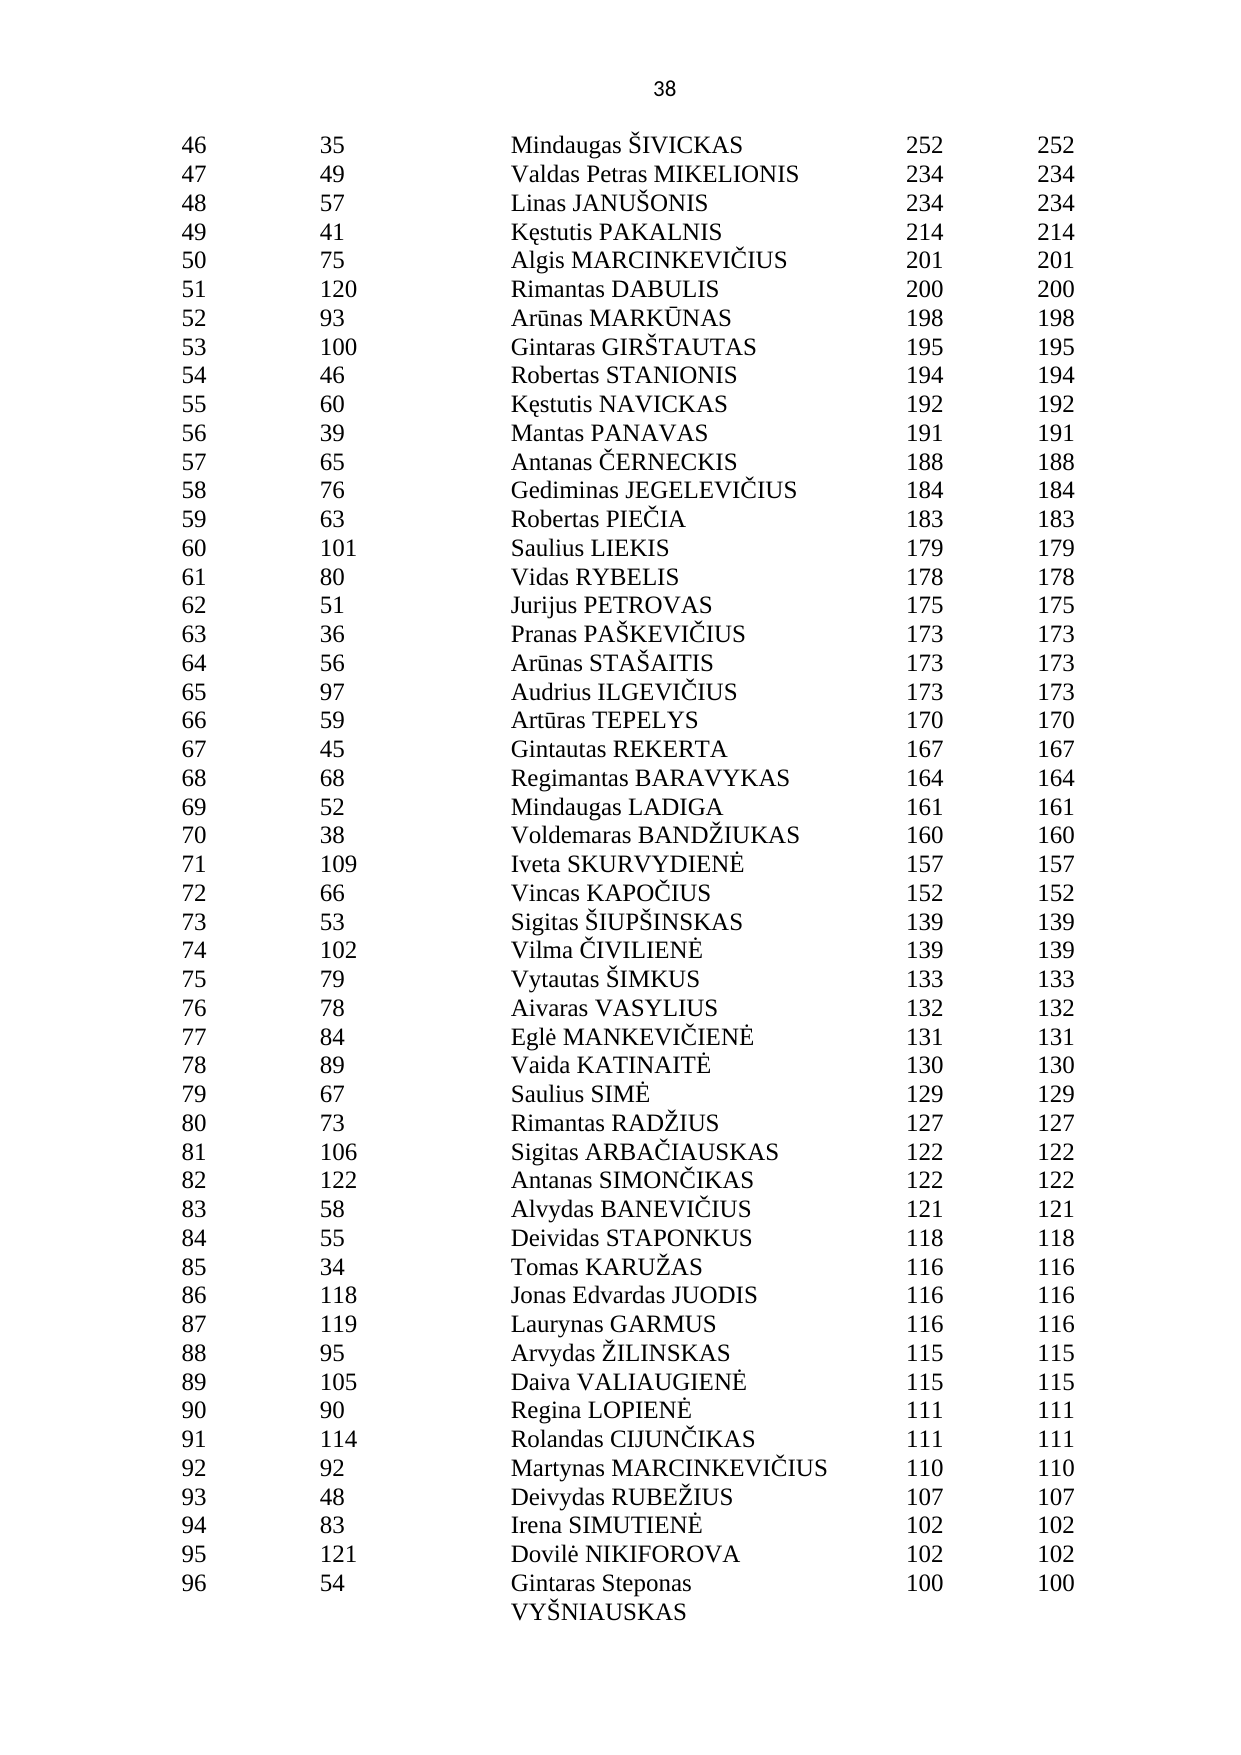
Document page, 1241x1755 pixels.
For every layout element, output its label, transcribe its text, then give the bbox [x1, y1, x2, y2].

table_cell 122 [860, 1137, 989, 1166]
table_cell 107 [990, 1482, 1122, 1511]
table_cell 234 [990, 159, 1122, 188]
table_cell 68 [177, 763, 315, 792]
table_cell 127 [860, 1108, 989, 1137]
table_cell 65 [177, 677, 315, 706]
table_cell Vincas KAPOČIUS [506, 878, 859, 907]
table_cell 48 [315, 1482, 506, 1511]
table_cell 252 [860, 131, 989, 159]
table_cell 132 [860, 993, 989, 1022]
table_cell 81 [177, 1137, 315, 1166]
table_cell 54 [177, 361, 315, 389]
table_cell 178 [860, 562, 989, 591]
table_cell Dovilė NIKIFOROVA [506, 1539, 859, 1568]
table_cell 55 [315, 1223, 506, 1252]
table_cell 72 [177, 878, 315, 907]
table_cell 60 [315, 389, 506, 418]
table_cell 175 [860, 591, 989, 619]
table_cell 184 [860, 476, 989, 504]
table_cell 97 [315, 677, 506, 706]
table_cell 85 [177, 1252, 315, 1281]
table_cell 160 [990, 821, 1122, 849]
table_cell 133 [990, 964, 1122, 993]
table_cell 194 [860, 361, 989, 389]
table_cell 74 [177, 936, 315, 964]
table_cell 38 [315, 821, 506, 849]
table_cell 59 [315, 706, 506, 734]
table_cell 62 [177, 591, 315, 619]
table_cell 83 [315, 1511, 506, 1539]
table_cell 173 [860, 619, 989, 648]
table_cell 100 [860, 1568, 989, 1626]
table_cell Vidas RYBELIS [506, 562, 859, 591]
table_cell 116 [860, 1281, 989, 1309]
table_cell 234 [860, 159, 989, 188]
table_cell 173 [990, 677, 1122, 706]
table_cell 127 [990, 1108, 1122, 1137]
table_cell Gintaras Steponas VYŠNIAUSKAS [506, 1568, 859, 1626]
table_cell 214 [990, 217, 1122, 246]
table_cell 188 [860, 447, 989, 476]
table_cell Robertas STANIONIS [506, 361, 859, 389]
table_cell Saulius LIEKIS [506, 533, 859, 562]
table_cell 47 [177, 159, 315, 188]
table_cell 111 [990, 1424, 1122, 1453]
table_cell 102 [990, 1539, 1122, 1568]
table_cell 120 [315, 274, 506, 303]
table_cell 102 [990, 1511, 1122, 1539]
table_cell 116 [860, 1309, 989, 1338]
table_cell 157 [860, 849, 989, 878]
table_cell 118 [315, 1281, 506, 1309]
table_cell 60 [177, 533, 315, 562]
table_cell 102 [315, 936, 506, 964]
table_cell Aivaras VASYLIUS [506, 993, 859, 1022]
table_cell 58 [315, 1194, 506, 1223]
table_cell 118 [990, 1223, 1122, 1252]
table_cell 45 [315, 734, 506, 763]
table_cell 95 [177, 1539, 315, 1568]
table_cell 201 [860, 246, 989, 274]
table_cell 115 [860, 1338, 989, 1367]
table_cell Saulius SIMĖ [506, 1079, 859, 1108]
table_cell Antanas SIMONČIKAS [506, 1166, 859, 1194]
table_cell Regina LOPIENĖ [506, 1396, 859, 1424]
table_cell 93 [315, 303, 506, 332]
table_cell 105 [315, 1367, 506, 1396]
table_cell 92 [315, 1453, 506, 1482]
table_cell 73 [177, 907, 315, 936]
table_cell 170 [860, 706, 989, 734]
table_cell Antanas ČERNECKIS [506, 447, 859, 476]
table_cell 119 [315, 1309, 506, 1338]
table_cell 115 [990, 1367, 1122, 1396]
table_cell 78 [177, 1051, 315, 1079]
table_cell 51 [177, 274, 315, 303]
table_cell Laurynas GARMUS [506, 1309, 859, 1338]
table_cell 111 [860, 1396, 989, 1424]
table_cell Vytautas ŠIMKUS [506, 964, 859, 993]
table_cell 191 [990, 418, 1122, 447]
table_cell 89 [177, 1367, 315, 1396]
table_cell 115 [860, 1367, 989, 1396]
table_cell 76 [315, 476, 506, 504]
table_cell 139 [990, 907, 1122, 936]
table_cell 100 [315, 332, 506, 361]
table_cell Regimantas BARAVYKAS [506, 763, 859, 792]
table_cell Martynas MARCINKEVIČIUS [506, 1453, 859, 1482]
table_cell Sigitas ŠIUPŠINSKAS [506, 907, 859, 936]
table_cell 214 [860, 217, 989, 246]
table_cell 79 [177, 1079, 315, 1108]
table_cell 167 [990, 734, 1122, 763]
table_cell 129 [990, 1079, 1122, 1108]
table_cell 114 [315, 1424, 506, 1453]
table_cell Tomas KARUŽAS [506, 1252, 859, 1281]
table_cell 52 [177, 303, 315, 332]
table_cell 122 [315, 1166, 506, 1194]
table_cell 48 [177, 188, 315, 217]
table_cell 116 [860, 1252, 989, 1281]
table_cell Robertas PIEČIA [506, 504, 859, 533]
table_cell 82 [177, 1166, 315, 1194]
table_cell 167 [860, 734, 989, 763]
table_cell 95 [315, 1338, 506, 1367]
table_cell 79 [315, 964, 506, 993]
table_cell 132 [990, 993, 1122, 1022]
table_cell 234 [990, 188, 1122, 217]
table_cell 131 [990, 1022, 1122, 1051]
table_cell Artūras TEPELYS [506, 706, 859, 734]
table_cell 110 [990, 1453, 1122, 1482]
table_cell 161 [990, 792, 1122, 821]
table_cell 51 [315, 591, 506, 619]
table_cell 116 [990, 1309, 1122, 1338]
table_cell 80 [315, 562, 506, 591]
table_cell 70 [177, 821, 315, 849]
table_cell 67 [315, 1079, 506, 1108]
table_cell 200 [860, 274, 989, 303]
table_cell 116 [990, 1252, 1122, 1281]
table_cell 41 [315, 217, 506, 246]
table_cell 179 [860, 533, 989, 562]
table_cell 201 [990, 246, 1122, 274]
table_cell 121 [990, 1194, 1122, 1223]
table_cell 52 [315, 792, 506, 821]
table_cell Mindaugas ŠIVICKAS [506, 131, 859, 159]
table_cell 115 [990, 1338, 1122, 1367]
table_cell 75 [177, 964, 315, 993]
table_cell 139 [860, 907, 989, 936]
table_cell Daiva VALIAUGIENĖ [506, 1367, 859, 1396]
table_cell Eglė MANKEVIČIENĖ [506, 1022, 859, 1051]
table_cell 59 [177, 504, 315, 533]
table_cell 198 [990, 303, 1122, 332]
table_cell Gintaras GIRŠTAUTAS [506, 332, 859, 361]
table_cell Pranas PAŠKEVIČIUS [506, 619, 859, 648]
table_cell Mindaugas LADIGA [506, 792, 859, 821]
table_cell 34 [315, 1252, 506, 1281]
table_cell Arūnas MARKŪNAS [506, 303, 859, 332]
table_cell 84 [177, 1223, 315, 1252]
table_cell 111 [860, 1424, 989, 1453]
table_cell 131 [860, 1022, 989, 1051]
table_cell 54 [315, 1568, 506, 1626]
table_cell 109 [315, 849, 506, 878]
table_cell 100 [990, 1568, 1122, 1626]
table_cell 173 [990, 619, 1122, 648]
table_cell 93 [177, 1482, 315, 1511]
table_cell 110 [860, 1453, 989, 1482]
table_cell 234 [860, 188, 989, 217]
table_cell 53 [315, 907, 506, 936]
table_cell 84 [315, 1022, 506, 1051]
table_cell 63 [177, 619, 315, 648]
table_cell 122 [990, 1166, 1122, 1194]
table_cell 164 [990, 763, 1122, 792]
table_cell 192 [860, 389, 989, 418]
table_cell Linas JANUŠONIS [506, 188, 859, 217]
table_cell 78 [315, 993, 506, 1022]
table_cell 188 [990, 447, 1122, 476]
table_cell Arvydas ŽILINSKAS [506, 1338, 859, 1367]
table_cell 56 [177, 418, 315, 447]
table_cell 121 [860, 1194, 989, 1223]
table_cell 80 [177, 1108, 315, 1137]
table_cell 57 [315, 188, 506, 217]
table_cell 55 [177, 389, 315, 418]
table_cell Rimantas DABULIS [506, 274, 859, 303]
table_cell 39 [315, 418, 506, 447]
table_cell 173 [990, 648, 1122, 677]
table_cell 35 [315, 131, 506, 159]
table_cell 91 [177, 1424, 315, 1453]
table_cell 106 [315, 1137, 506, 1166]
table_cell 192 [990, 389, 1122, 418]
table_cell 49 [315, 159, 506, 188]
table_cell 77 [177, 1022, 315, 1051]
table_cell Alvydas BANEVIČIUS [506, 1194, 859, 1223]
table_cell 175 [990, 591, 1122, 619]
table_cell Gediminas JEGELEVIČIUS [506, 476, 859, 504]
table_cell 66 [177, 706, 315, 734]
table_cell 122 [860, 1166, 989, 1194]
table_cell 50 [177, 246, 315, 274]
table_cell 53 [177, 332, 315, 361]
table_cell 179 [990, 533, 1122, 562]
table_cell 89 [315, 1051, 506, 1079]
table_cell 130 [860, 1051, 989, 1079]
table_cell 96 [177, 1568, 315, 1626]
table_cell 101 [315, 533, 506, 562]
table_cell Vilma ČIVILIENĖ [506, 936, 859, 964]
table_cell 183 [860, 504, 989, 533]
table_cell 71 [177, 849, 315, 878]
table_cell Valdas Petras MIKELIONIS [506, 159, 859, 188]
table_cell 198 [860, 303, 989, 332]
table_cell Deividas STAPONKUS [506, 1223, 859, 1252]
table_cell 133 [860, 964, 989, 993]
table_cell 122 [990, 1137, 1122, 1166]
table_cell 36 [315, 619, 506, 648]
table_cell 73 [315, 1108, 506, 1137]
table_cell 46 [177, 131, 315, 159]
table_cell Irena SIMUTIENĖ [506, 1511, 859, 1539]
table_cell 87 [177, 1309, 315, 1338]
table_cell 68 [315, 763, 506, 792]
table_cell Iveta SKURVYDIENĖ [506, 849, 859, 878]
table_cell 92 [177, 1453, 315, 1482]
table_cell 170 [990, 706, 1122, 734]
table_cell 116 [990, 1281, 1122, 1309]
table_cell Kęstutis PAKALNIS [506, 217, 859, 246]
table_cell 139 [860, 936, 989, 964]
table_cell 56 [315, 648, 506, 677]
table_cell Algis MARCINKEVIČIUS [506, 246, 859, 274]
table_cell Audrius ILGEVIČIUS [506, 677, 859, 706]
table_cell 194 [990, 361, 1122, 389]
table_cell 90 [177, 1396, 315, 1424]
table_cell 69 [177, 792, 315, 821]
table_cell 173 [860, 648, 989, 677]
table_cell Deivydas RUBEŽIUS [506, 1482, 859, 1511]
table_cell 121 [315, 1539, 506, 1568]
table_cell 184 [990, 476, 1122, 504]
table_cell Vaida KATINAITĖ [506, 1051, 859, 1079]
table_cell 195 [860, 332, 989, 361]
table_cell 107 [860, 1482, 989, 1511]
table_cell 88 [177, 1338, 315, 1367]
table_cell Arūnas STAŠAITIS [506, 648, 859, 677]
table_cell Rolandas CIJUNČIKAS [506, 1424, 859, 1453]
table_cell 57 [177, 447, 315, 476]
table_cell 191 [860, 418, 989, 447]
table_cell Jurijus PETROVAS [506, 591, 859, 619]
table_cell 64 [177, 648, 315, 677]
table_cell 183 [990, 504, 1122, 533]
table_cell 94 [177, 1511, 315, 1539]
table_cell 102 [860, 1539, 989, 1568]
table_cell 61 [177, 562, 315, 591]
table_cell 161 [860, 792, 989, 821]
table_cell 58 [177, 476, 315, 504]
table_cell 129 [860, 1079, 989, 1108]
table_cell 75 [315, 246, 506, 274]
table_cell 173 [860, 677, 989, 706]
table_cell 86 [177, 1281, 315, 1309]
table_cell 118 [860, 1223, 989, 1252]
table_cell 49 [177, 217, 315, 246]
table_cell 67 [177, 734, 315, 763]
table_cell 65 [315, 447, 506, 476]
table_cell 178 [990, 562, 1122, 591]
table_cell 102 [860, 1511, 989, 1539]
table_cell Mantas PANAVAS [506, 418, 859, 447]
table_cell 139 [990, 936, 1122, 964]
table_cell 130 [990, 1051, 1122, 1079]
table_cell Kęstutis NAVICKAS [506, 389, 859, 418]
table_cell 66 [315, 878, 506, 907]
table_cell 152 [990, 878, 1122, 907]
table_cell Sigitas ARBAČIAUSKAS [506, 1137, 859, 1166]
table_cell 157 [990, 849, 1122, 878]
table_cell 195 [990, 332, 1122, 361]
table_cell 46 [315, 361, 506, 389]
table_cell 160 [860, 821, 989, 849]
table_cell 83 [177, 1194, 315, 1223]
table_cell 164 [860, 763, 989, 792]
table_cell 111 [990, 1396, 1122, 1424]
table_cell Jonas Edvardas JUODIS [506, 1281, 859, 1309]
table_cell Rimantas RADŽIUS [506, 1108, 859, 1137]
table_cell 152 [860, 878, 989, 907]
table_cell Gintautas REKERTA [506, 734, 859, 763]
table_cell 76 [177, 993, 315, 1022]
table_cell 200 [990, 274, 1122, 303]
table_cell 90 [315, 1396, 506, 1424]
table_cell Voldemaras BANDŽIUKAS [506, 821, 859, 849]
table_cell 63 [315, 504, 506, 533]
table_cell 252 [990, 131, 1122, 159]
